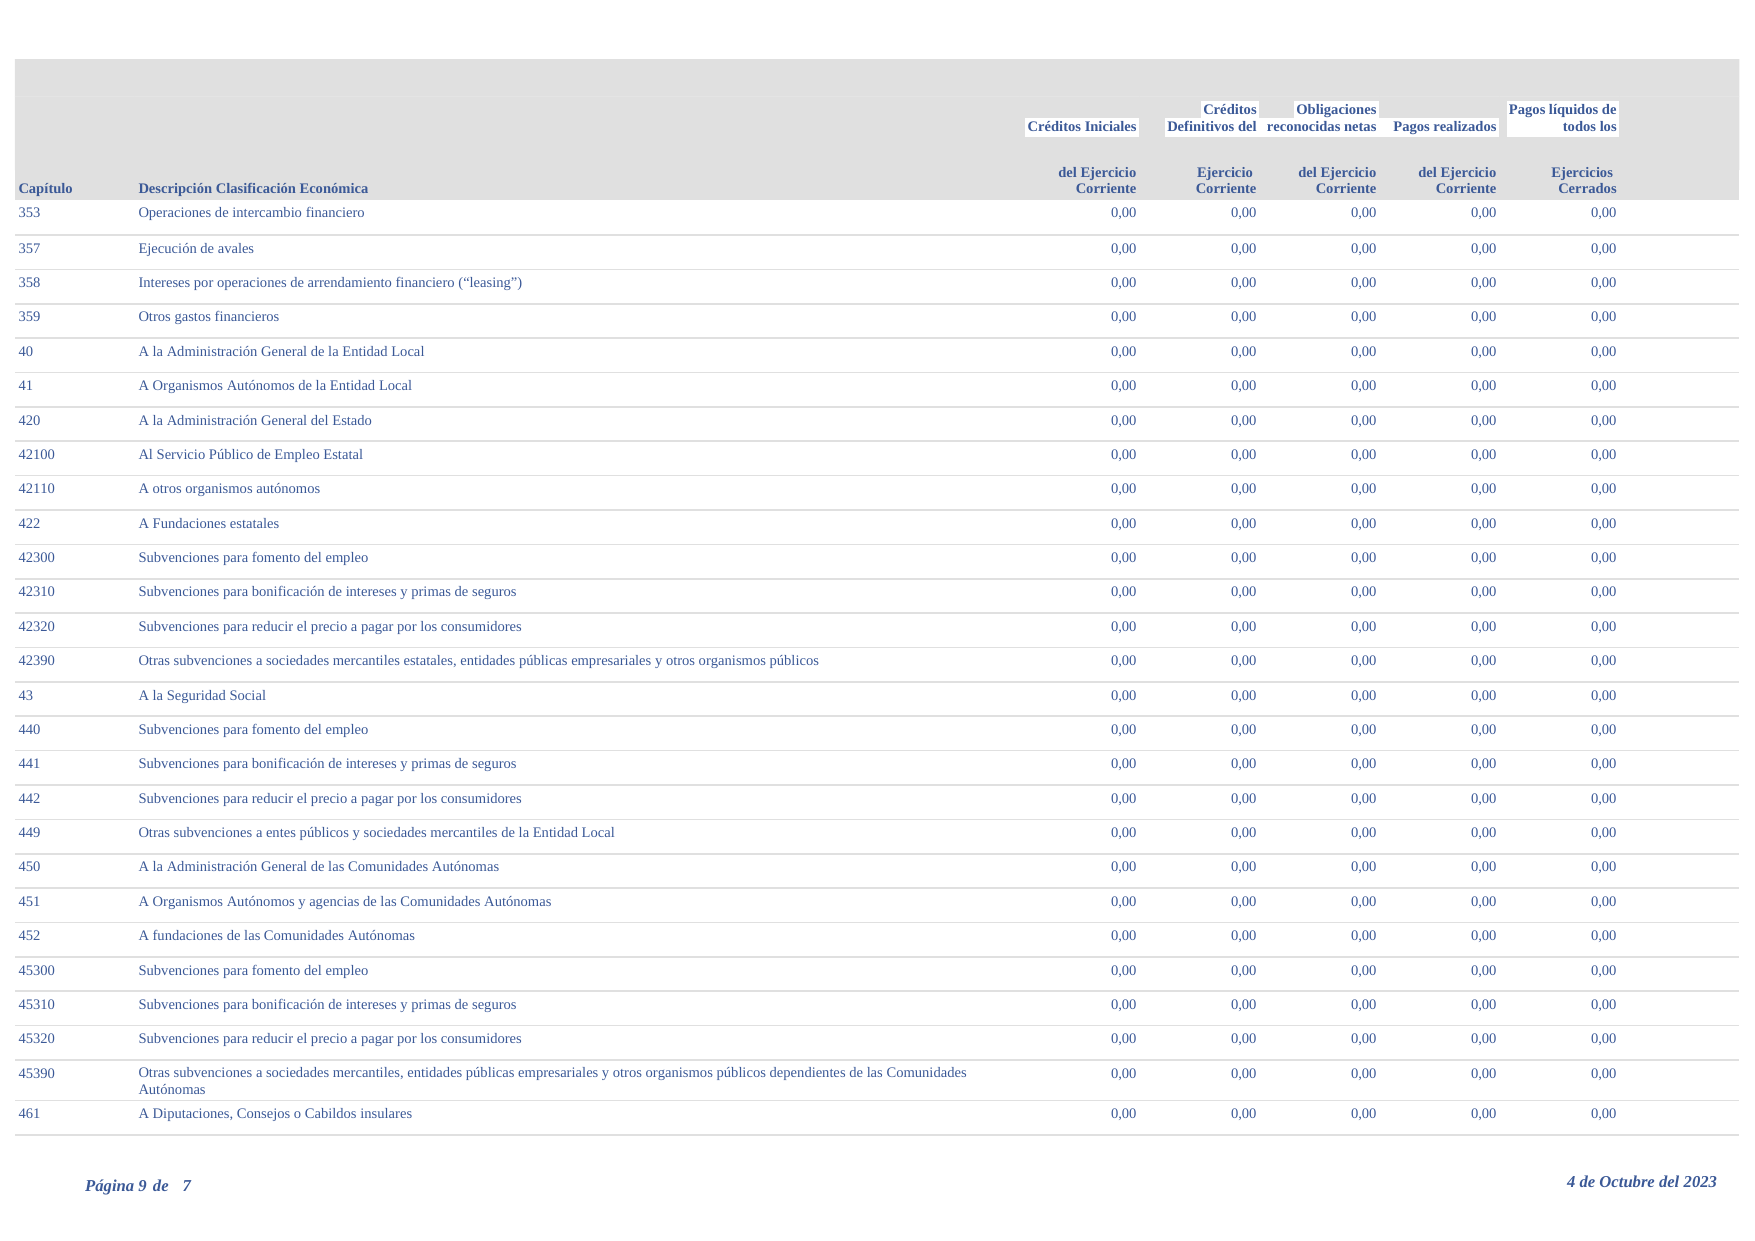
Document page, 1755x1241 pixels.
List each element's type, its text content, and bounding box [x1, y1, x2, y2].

table_cell A Organismos Autónomos y agencias de las Comunidades Autónomas [105, 889, 1013, 922]
table_cell 42310 [15, 580, 105, 612]
table_cell 0,00 [1397, 717, 1524, 750]
table_cell 45300 [15, 958, 105, 990]
table_cell 0,00 [1524, 236, 1739, 268]
table_cell 0,00 [1524, 855, 1739, 887]
table_cell 42320 [15, 614, 105, 647]
table_cell 0,00 [1166, 1061, 1277, 1099]
table_cell 0,00 [1013, 1101, 1166, 1134]
table_cell 0,00 [1397, 992, 1524, 1025]
table_cell Subvenciones para bonificación de intereses y primas de seguros [105, 580, 1013, 612]
table_cell Intereses por operaciones de arrendamiento financiero (“leasing”) [105, 270, 1013, 303]
table_cell 0,00 [1524, 751, 1739, 784]
table_cell 0,00 [1277, 1101, 1397, 1134]
table_cell 0,00 [1166, 511, 1277, 543]
table_cell 0,00 [1013, 200, 1166, 234]
table_cell 0,00 [1524, 820, 1739, 853]
table_cell 0,00 [1166, 889, 1277, 922]
table_cell A Fundaciones estatales [105, 511, 1013, 543]
table_cell 0,00 [1524, 442, 1739, 475]
table_header Capítulo [15, 172, 105, 198]
table_cell 0,00 [1166, 751, 1277, 784]
table_cell A la Administración General de la Entidad Local [105, 339, 1013, 372]
table_header del Ejercicio Corriente [1013, 172, 1166, 198]
table_cell 0,00 [1397, 820, 1524, 853]
table_cell 0,00 [1013, 648, 1166, 681]
table_cell 0,00 [1524, 373, 1739, 406]
table_cell 0,00 [1277, 717, 1397, 750]
table_cell 0,00 [1277, 820, 1397, 853]
table_cell 0,00 [1397, 580, 1524, 612]
table_cell 0,00 [1524, 408, 1739, 440]
table_cell 40 [15, 339, 105, 372]
table_cell 0,00 [1166, 614, 1277, 647]
table_cell Subvenciones para reducir el precio a pagar por los consumidores [105, 786, 1013, 818]
table_cell 357 [15, 236, 105, 268]
table_cell 353 [15, 200, 105, 234]
table_cell 461 [15, 1101, 105, 1134]
table_cell 0,00 [1013, 476, 1166, 509]
table_cell 0,00 [1013, 305, 1166, 337]
table_cell 0,00 [1524, 545, 1739, 578]
table_cell 0,00 [1524, 1026, 1739, 1059]
table_cell 0,00 [1397, 236, 1524, 268]
table_cell A otros organismos autónomos [105, 476, 1013, 509]
table_cell 0,00 [1013, 511, 1166, 543]
table_cell 41 [15, 373, 105, 406]
table_cell 0,00 [1277, 270, 1397, 303]
table_cell 0,00 [1524, 339, 1739, 372]
table_header del Ejercicio Corriente [1397, 172, 1524, 198]
table_cell 449 [15, 820, 105, 853]
table_cell 0,00 [1524, 648, 1739, 681]
table_cell 450 [15, 855, 105, 887]
table_cell 0,00 [1397, 923, 1524, 956]
table_cell 0,00 [1277, 683, 1397, 715]
table_cell 0,00 [1524, 305, 1739, 337]
table_cell 0,00 [1166, 992, 1277, 1025]
table_cell 0,00 [1277, 408, 1397, 440]
table_cell 0,00 [1277, 545, 1397, 578]
table_cell 0,00 [1397, 1101, 1524, 1134]
table_cell Subvenciones para fomento del empleo [105, 545, 1013, 578]
table_cell 0,00 [1524, 614, 1739, 647]
table_cell 0,00 [1013, 545, 1166, 578]
table_cell 0,00 [1397, 855, 1524, 887]
table_cell 0,00 [1524, 717, 1739, 750]
table_cell 0,00 [1166, 236, 1277, 268]
table_cell A la Administración General del Estado [105, 408, 1013, 440]
table_cell 0,00 [1277, 1026, 1397, 1059]
table_cell 451 [15, 889, 105, 922]
table_cell 0,00 [1013, 1061, 1166, 1099]
table_cell 0,00 [1277, 751, 1397, 784]
table_cell Subvenciones para fomento del empleo [105, 717, 1013, 750]
table_cell 0,00 [1277, 889, 1397, 922]
table_cell 0,00 [1166, 545, 1277, 578]
table_cell 43 [15, 683, 105, 715]
table_cell 0,00 [1013, 408, 1166, 440]
table_cell 0,00 [1166, 958, 1277, 990]
table_cell 0,00 [1397, 889, 1524, 922]
table_cell 0,00 [1277, 923, 1397, 956]
table_cell 0,00 [1397, 648, 1524, 681]
table_cell 0,00 [1166, 683, 1277, 715]
table_cell 0,00 [1166, 786, 1277, 818]
table_header Descripción Clasificación Económica [105, 172, 1013, 198]
table_cell 0,00 [1013, 1026, 1166, 1059]
table_cell 359 [15, 305, 105, 337]
table_cell 0,00 [1013, 923, 1166, 956]
table_cell 45390 [15, 1061, 105, 1099]
table_cell 442 [15, 786, 105, 818]
table_cell Otras subvenciones a sociedades mercantiles, entidades públicas empresariales y otros organismos públicos dependientes de las Comunidades Autónomas [105, 1061, 1013, 1099]
table_cell A la Administración General de las Comunidades Autónomas [105, 855, 1013, 887]
table_cell 0,00 [1013, 373, 1166, 406]
table_cell 0,00 [1397, 545, 1524, 578]
table_cell Subvenciones para reducir el precio a pagar por los consumidores [105, 614, 1013, 647]
table_cell 358 [15, 270, 105, 303]
table_cell 0,00 [1166, 855, 1277, 887]
table_cell 0,00 [1166, 200, 1277, 234]
table_cell 0,00 [1013, 717, 1166, 750]
table_cell 0,00 [1166, 270, 1277, 303]
table_cell 0,00 [1277, 373, 1397, 406]
table_cell 0,00 [1277, 855, 1397, 887]
table_cell 0,00 [1277, 476, 1397, 509]
table_cell 0,00 [1524, 1061, 1739, 1099]
table_cell 0,00 [1397, 683, 1524, 715]
table_cell 0,00 [1166, 476, 1277, 509]
table_cell 0,00 [1524, 1101, 1739, 1134]
table_cell 0,00 [1524, 923, 1739, 956]
table_cell 0,00 [1166, 408, 1277, 440]
table_cell 0,00 [1166, 1101, 1277, 1134]
table_cell 42300 [15, 545, 105, 578]
table_cell Subvenciones para reducir el precio a pagar por los consumidores [105, 1026, 1013, 1059]
table_cell 0,00 [1397, 751, 1524, 784]
table_cell 0,00 [1013, 236, 1166, 268]
table_cell A la Seguridad Social [105, 683, 1013, 715]
table_cell Subvenciones para bonificación de intereses y primas de seguros [105, 751, 1013, 784]
table_cell 0,00 [1397, 614, 1524, 647]
table_cell 45310 [15, 992, 105, 1025]
table_cell 0,00 [1166, 442, 1277, 475]
table_cell 0,00 [1397, 200, 1524, 234]
table_cell 42110 [15, 476, 105, 509]
table_cell 0,00 [1013, 958, 1166, 990]
table_cell 0,00 [1524, 511, 1739, 543]
table_cell A Diputaciones, Consejos o Cabildos insulares [105, 1101, 1013, 1134]
table_cell 0,00 [1397, 270, 1524, 303]
table_cell 0,00 [1013, 683, 1166, 715]
table_cell 440 [15, 717, 105, 750]
table_cell Otras subvenciones a sociedades mercantiles estatales, entidades públicas empresariales y otros organismos públicos [105, 648, 1013, 681]
table_cell 441 [15, 751, 105, 784]
table_cell 42390 [15, 648, 105, 681]
table_cell 0,00 [1013, 614, 1166, 647]
table_cell 0,00 [1166, 820, 1277, 853]
table_cell Otros gastos financieros [105, 305, 1013, 337]
table_cell A Organismos Autónomos de la Entidad Local [105, 373, 1013, 406]
table_cell 0,00 [1524, 580, 1739, 612]
table_cell Operaciones de intercambio financiero [105, 200, 1013, 234]
table_cell 0,00 [1277, 992, 1397, 1025]
table_cell 0,00 [1277, 442, 1397, 475]
table_cell 0,00 [1397, 305, 1524, 337]
table_cell 420 [15, 408, 105, 440]
table_cell Ejecución de avales [105, 236, 1013, 268]
table_cell 0,00 [1166, 339, 1277, 372]
table_cell 0,00 [1166, 717, 1277, 750]
table_cell 0,00 [1397, 958, 1524, 990]
table_cell 0,00 [1013, 751, 1166, 784]
table_header Ejercicio Corriente [1166, 172, 1277, 198]
table_cell 45320 [15, 1026, 105, 1059]
table_cell 0,00 [1397, 476, 1524, 509]
table_cell 0,00 [1397, 1061, 1524, 1099]
table_cell 0,00 [1277, 580, 1397, 612]
table_cell Al Servicio Público de Empleo Estatal [105, 442, 1013, 475]
table_cell 0,00 [1277, 1061, 1397, 1099]
table_cell 0,00 [1166, 1026, 1277, 1059]
table_cell 0,00 [1166, 373, 1277, 406]
table_cell 0,00 [1277, 511, 1397, 543]
table_cell 0,00 [1524, 889, 1739, 922]
table_cell 0,00 [1166, 580, 1277, 612]
table_cell 0,00 [1397, 442, 1524, 475]
table_cell Subvenciones para bonificación de intereses y primas de seguros [105, 992, 1013, 1025]
table_cell Subvenciones para fomento del empleo [105, 958, 1013, 990]
table_cell 0,00 [1524, 200, 1739, 234]
table_cell 0,00 [1397, 1026, 1524, 1059]
table_cell 0,00 [1524, 683, 1739, 715]
table_cell A fundaciones de las Comunidades Autónomas [105, 923, 1013, 956]
table_cell 0,00 [1166, 923, 1277, 956]
table_cell 0,00 [1397, 786, 1524, 818]
table_cell 452 [15, 923, 105, 956]
table_cell 0,00 [1013, 442, 1166, 475]
table_cell 0,00 [1277, 958, 1397, 990]
table_cell 0,00 [1277, 614, 1397, 647]
table_header del Ejercicio Corriente [1277, 172, 1397, 198]
table_cell 0,00 [1524, 992, 1739, 1025]
table_cell 0,00 [1277, 200, 1397, 234]
table_cell 0,00 [1277, 339, 1397, 372]
table_cell 0,00 [1397, 408, 1524, 440]
table_cell 0,00 [1013, 339, 1166, 372]
table_cell Otras subvenciones a entes públicos y sociedades mercantiles de la Entidad Local [105, 820, 1013, 853]
table_cell 0,00 [1397, 373, 1524, 406]
table_cell 0,00 [1013, 580, 1166, 612]
table_cell 0,00 [1524, 958, 1739, 990]
table_cell 422 [15, 511, 105, 543]
table_header Ejercicios Cerrados [1524, 172, 1739, 198]
table_cell 0,00 [1397, 339, 1524, 372]
table_cell 0,00 [1166, 305, 1277, 337]
table_cell 0,00 [1277, 786, 1397, 818]
table_cell 0,00 [1277, 236, 1397, 268]
table_cell 0,00 [1013, 820, 1166, 853]
table_cell 0,00 [1013, 889, 1166, 922]
table_cell 0,00 [1524, 476, 1739, 509]
table_cell 0,00 [1013, 786, 1166, 818]
table_cell 0,00 [1013, 270, 1166, 303]
table_cell 0,00 [1524, 270, 1739, 303]
table_cell 0,00 [1277, 305, 1397, 337]
table_cell 0,00 [1013, 855, 1166, 887]
table_cell 0,00 [1524, 786, 1739, 818]
table_cell 0,00 [1166, 648, 1277, 681]
table_cell 0,00 [1013, 992, 1166, 1025]
table_cell 42100 [15, 442, 105, 475]
table_cell 0,00 [1397, 511, 1524, 543]
table_cell 0,00 [1277, 648, 1397, 681]
